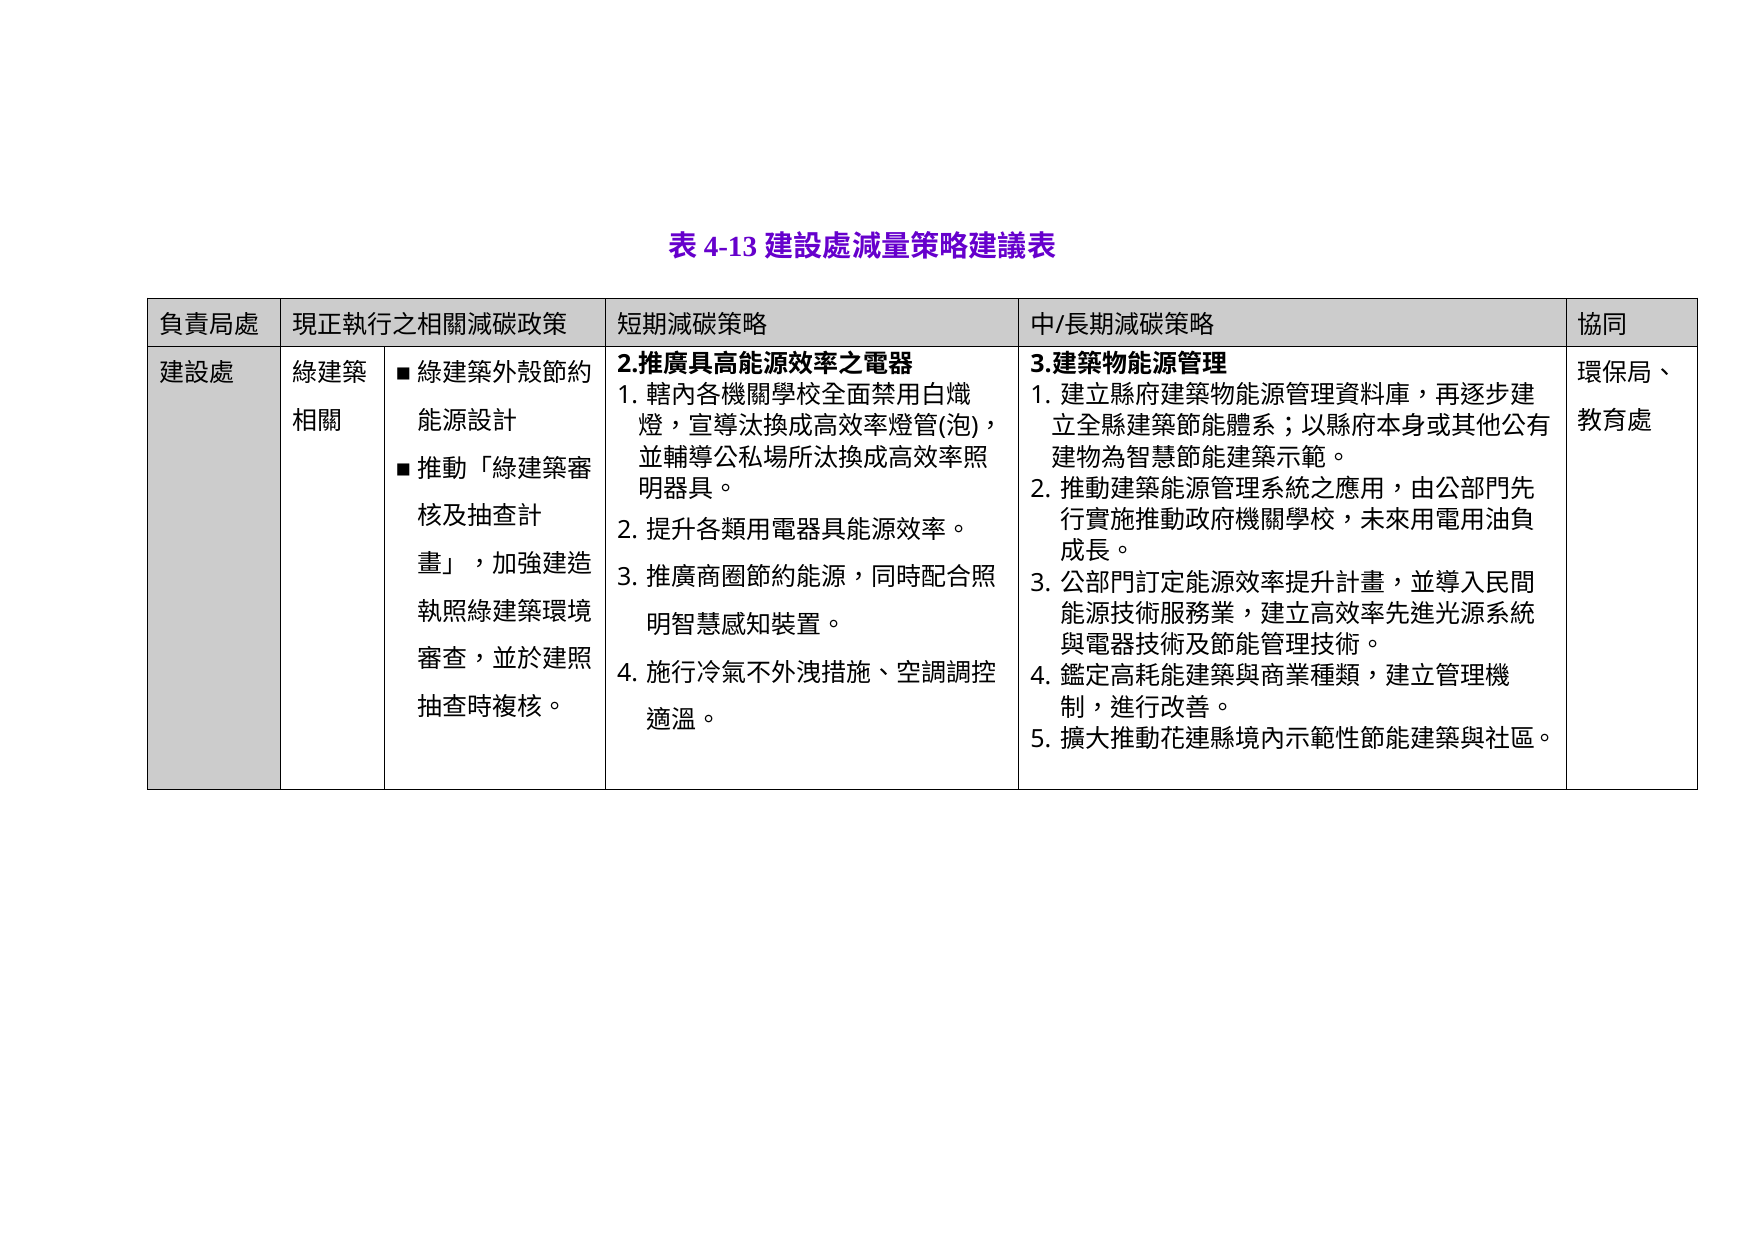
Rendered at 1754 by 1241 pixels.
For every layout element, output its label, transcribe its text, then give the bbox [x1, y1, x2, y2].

table_cell 建設處 [148, 347, 280, 789]
table_header 中/長期減碳策略 [1019, 299, 1566, 346]
table_header 現正執行之相關減碳政策 [281, 299, 605, 346]
table_cell 綠建築外殼節約能源設計 推動「綠建築審核及抽查計畫」，加強建造執照綠建築環境審查，並於建照抽查時複核。 [385, 347, 605, 789]
text 表4-13 建設處減量策略建議表 [148, 221, 1577, 268]
table_header 協同 [1567, 299, 1697, 346]
table_cell 推廣具高能源效率之電器 轄內各機關學校全面禁用白熾燈，宣導汰換成高效率燈管(泡)，並輔導公私場所汰換成高效率照明器具。 提升各類用電器具能源效率。 推廣商圈節約能源，同時配合照明智慧感知裝置。 施行冷氣不外洩措施、空調調控適溫。 [606, 347, 1018, 789]
table_cell 建築物能源管理 建立縣府建築物能源管理資料庫，再逐步建立全縣建築節能體系；以縣府本身或其他公有建物為智慧節能建築示範。 推動建築能源管理系統之應用，由公部門先行實施推動政府機關學校，未來用電用油負成長。 公部門訂定能源效率提升計畫，並導入民間能源技術服務業，建立高效率先進光源系統與電器技術及節能管理技術。 鑑定高耗能建築與商業種類，建立管理機制，進行改善。 擴大推動花連縣境內示範性節能建築與社區。 [1019, 347, 1566, 789]
table_header 負責局處 [148, 299, 280, 346]
table_cell 綠建築相關 [281, 347, 384, 789]
table_header 短期減碳策略 [606, 299, 1018, 346]
table_cell 環保局、教育處 [1567, 347, 1697, 789]
